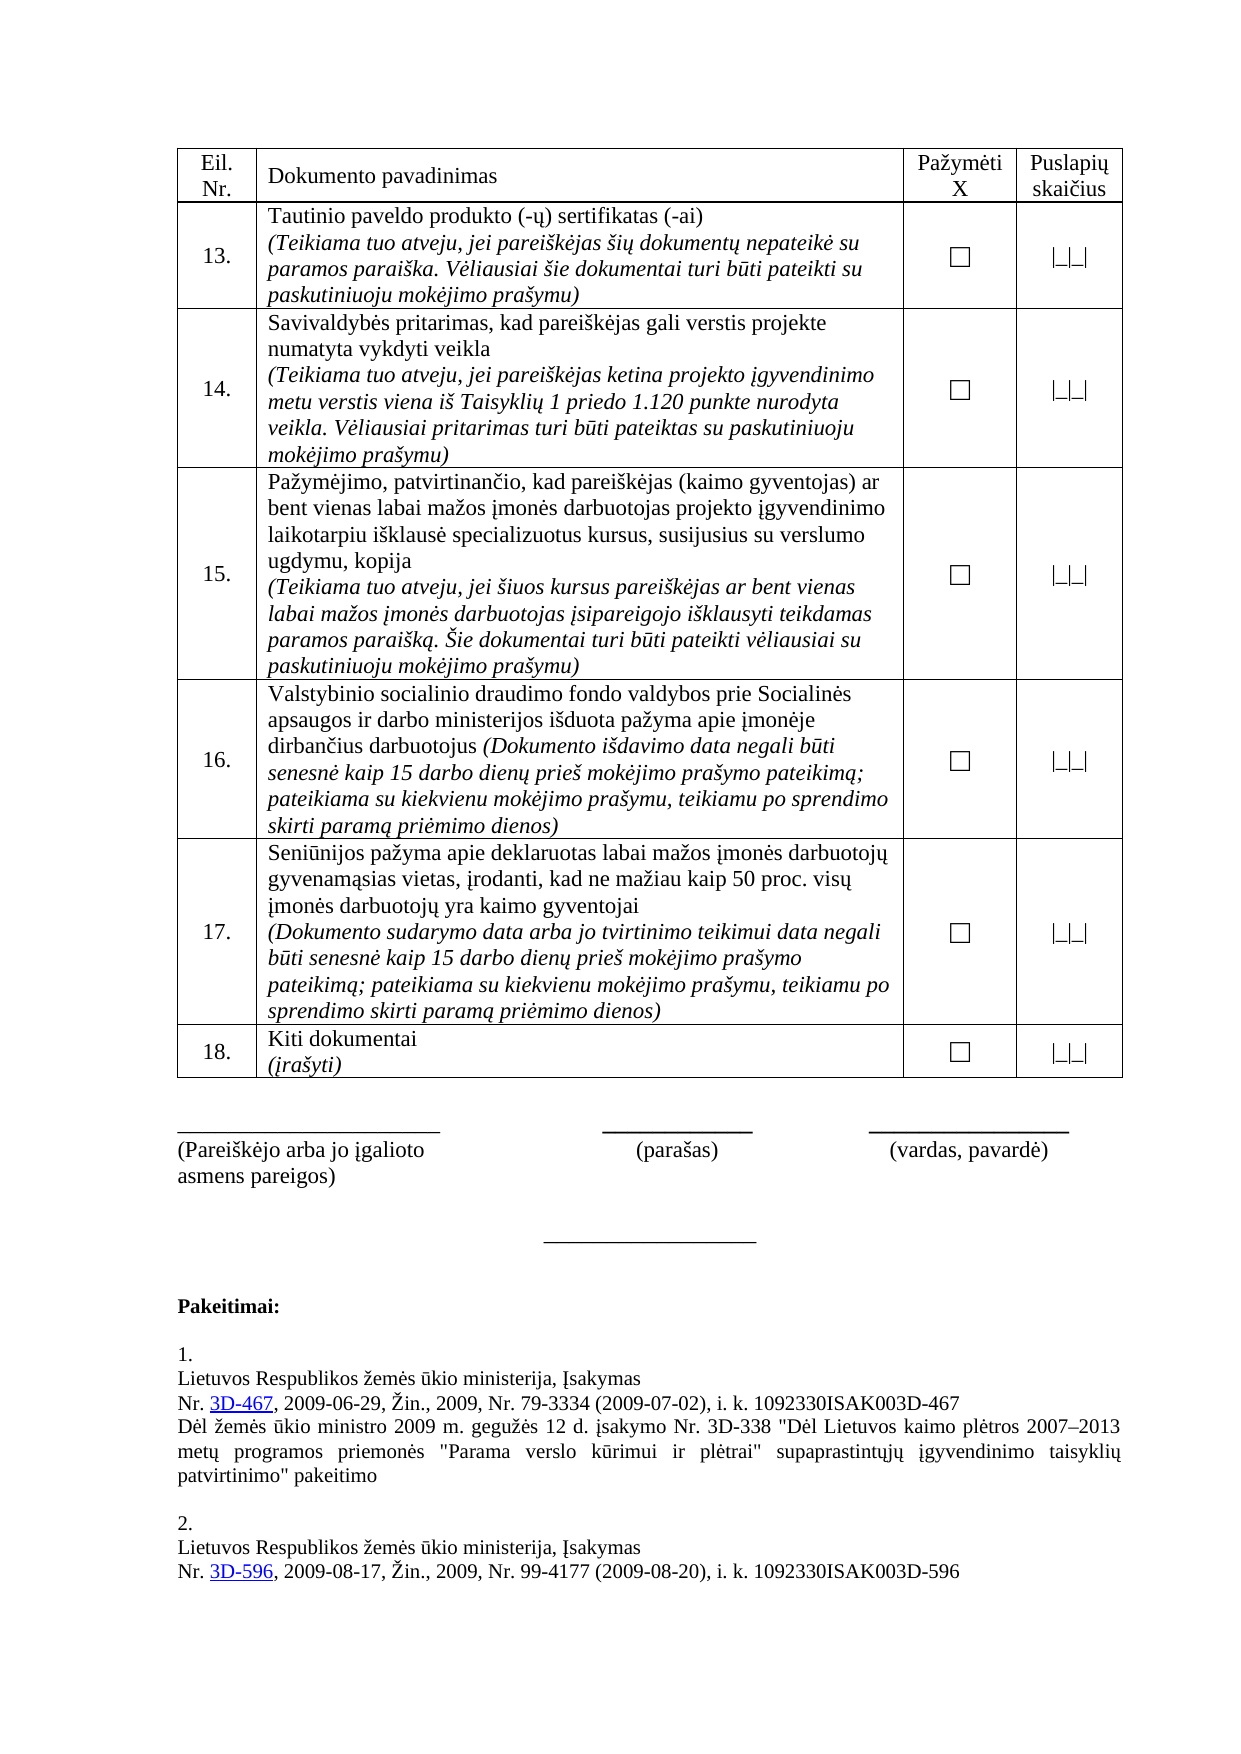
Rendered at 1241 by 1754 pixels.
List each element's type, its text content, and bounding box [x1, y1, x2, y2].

table_cell Pažymėjimo, patvirtinančio, kad pareiškėjas (kaimo gyventojas) ar bent vienas labai mažos įmonės darbuotojas projekto įgyvendinimo laikotarpiu išklausė specializuotus kursus, susijusius su verslumo ugdymu, kopija (Teikiama tuo atveju, jei šiuos kursus pareiškėjas ar bent vienas labai mažos įmonės darbuotojas įsipareigojo išklausyti teikdamas paramos paraišką. Šie dokumentai turi būti pateikti vėliausiai su paskutiniuoju mokėjimo prašymu) [257, 468, 903, 679]
text Lietuvos Respublikos žemės ūkio ministerija, Įsakymas [177, 1366, 1122, 1390]
table_cell Tautinio paveldo produkto (-ų) sertifikatas (-ai) (Teikiama tuo atveju, jei pareiškėjas šių dokumentų nepateikė su paramos paraiška. Vėliausiai šie dokumentai turi būti pateikti su paskutiniuoju mokėjimo prašymu) [257, 203, 903, 308]
table_cell 14. [178, 309, 256, 467]
table_cell □ [904, 468, 1016, 679]
text 1. [177, 1342, 1122, 1366]
table_cell |_|_| [1017, 203, 1122, 308]
table_header Pažymėti X [904, 149, 1016, 201]
text Lietuvos Respublikos žemės ūkio ministerija, Įsakymas [177, 1535, 1122, 1559]
table_cell |_|_| [1017, 1025, 1122, 1077]
table_cell □ [904, 839, 1016, 1023]
table_cell □ [904, 309, 1016, 467]
text 2. [177, 1511, 1122, 1535]
text Nr. 3D-467, 2009-06-29, Žin., 2009, Nr. 79-3334 (2009-07-02), i. k. 1092330ISAK003D-467 [177, 1390, 1122, 1414]
table_header Dokumento pavadinimas [257, 149, 903, 201]
text asmens pareigos) [177, 1162, 1122, 1188]
table_cell □ [904, 680, 1016, 838]
table_cell Valstybinio socialinio draudimo fondo valdybos prie Socialinės apsaugos ir darbo ministerijos išduota pažyma apie įmonėje dirbančius darbuotojus (Dokumento išdavimo data negali būti senesnė kaip 15 darbo dienų prieš mokėjimo prašymo pateikimą; pateikiama su kiekvienu mokėjimo prašymu, teikiamu po sprendimo skirti paramą priėmimo dienos) [257, 680, 903, 838]
table_header Puslapių skaičius [1017, 149, 1122, 201]
table_cell |_|_| [1017, 680, 1122, 838]
table_cell 17. [178, 839, 256, 1023]
table_cell □ [904, 1025, 1016, 1077]
table_cell Savivaldybės pritarimas, kad pareiškėjas gali verstis projekte numatyta vykdyti veikla (Teikiama tuo atveju, jei pareiškėjas ketina projekto įgyvendinimo metu verstis viena iš Taisyklių 1 priedo 1.120 punkte nurodyta veikla. Vėliausiai pritarimas turi būti pateiktas su paskutiniuoju mokėjimo prašymu) [257, 309, 903, 467]
text Pakeitimai: [177, 1294, 1122, 1318]
text Nr. 3D-596, 2009-08-17, Žin., 2009, Nr. 99-4177 (2009-08-20), i. k. 1092330ISAK003D-596 [177, 1559, 1122, 1583]
table_cell □ [904, 203, 1016, 308]
text (Pareiškėjo arba jo įgalioto (parašas) (vardas, pavardė) [177, 1136, 1122, 1162]
text _________________ [177, 1217, 1122, 1246]
table_cell Kiti dokumentai (įrašyti) [257, 1025, 903, 1077]
table_cell |_|_| [1017, 839, 1122, 1023]
table_cell Seniūnijos pažyma apie deklaruotas labai mažos įmonės darbuotojų gyvenamąsias vietas, įrodanti, kad ne mažiau kaip 50 proc. visų įmonės darbuotojų yra kaimo gyventojai (Dokumento sudarymo data arba jo tvirtinimo teikimui data negali būti senesnė kaip 15 darbo dienų prieš mokėjimo prašymo pateikimą; pateikiama su kiekvienu mokėjimo prašymu, teikiamu po sprendimo skirti paramą priėmimo dienos) [257, 839, 903, 1023]
table_cell |_|_| [1017, 309, 1122, 467]
table_cell 15. [178, 468, 256, 679]
table_cell |_|_| [1017, 468, 1122, 679]
text _____________________ ____________ ________________ [177, 1107, 1122, 1136]
table_cell 18. [178, 1025, 256, 1077]
table_cell 13. [178, 203, 256, 308]
table_cell 16. [178, 680, 256, 838]
text Dėl žemės ūkio ministro 2009 m. gegužės 12 d. įsakymo Nr. 3D-338 "Dėl Lietuvos kaimo plėtros 2007–2013 metų programos priemonės "Parama verslo kūrimui ir plėtrai" supaprastintųjų įgyvendinimo taisyklių patvirtinimo" pakeitimo [177, 1414, 1122, 1487]
table_header Eil. Nr. [178, 149, 256, 201]
